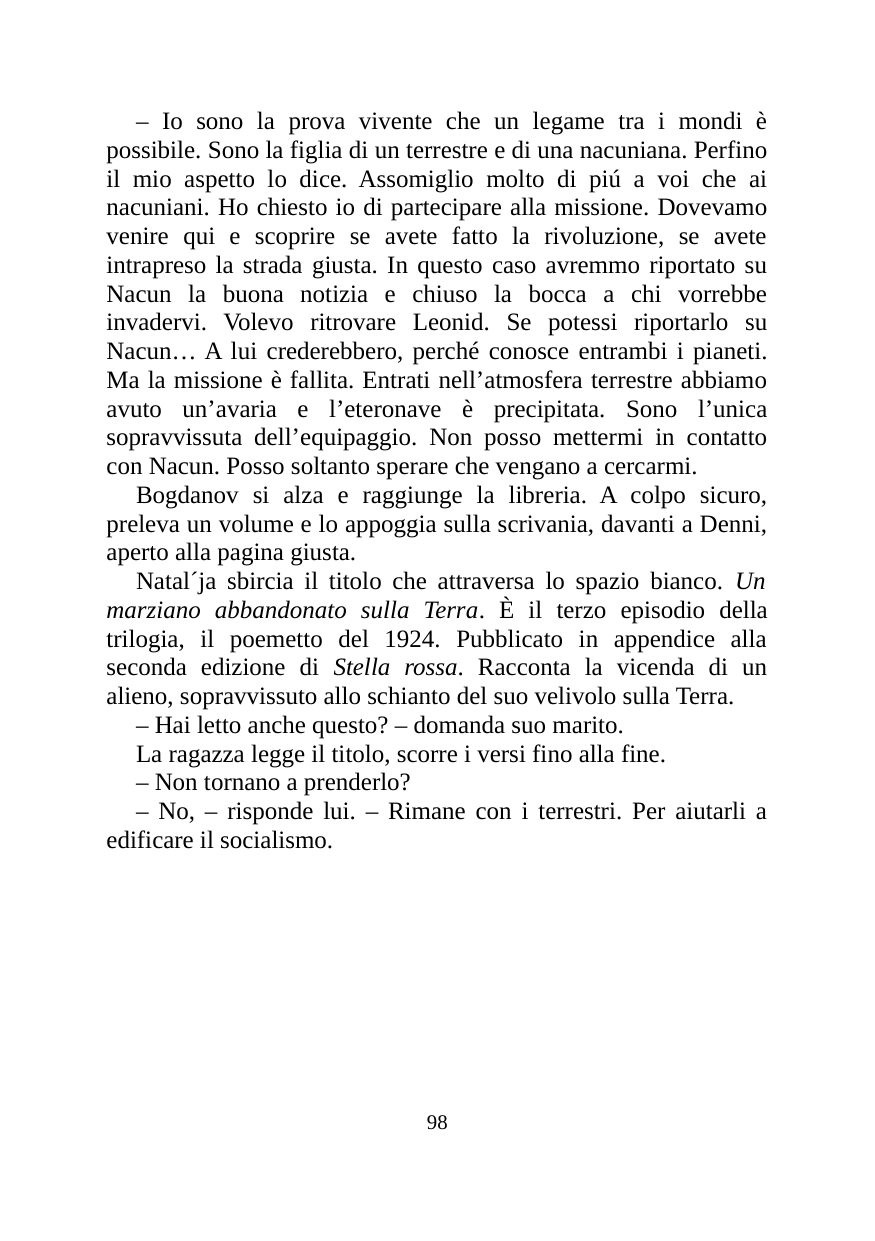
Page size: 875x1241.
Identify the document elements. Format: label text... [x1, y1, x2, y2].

text Natal´ja sbircia il titolo che attraversa lo spazio bianco. Un marziano abbandonato sulla Terra. È il terzo episodio della trilogia, il poemetto del 1924. Pubblicato in appendice alla seconda edizione di Stella rossa. Racconta la vicenda di un alieno, sopravvissuto allo schianto del suo velivolo sulla Terra. [106, 566, 768, 710]
text – Io sono la prova vivente che un legame tra i mondi è possibile. Sono la figlia di un terrestre e di una nacuniana. Perfino il mio aspetto lo dice. Assomiglio molto di piú a voi che ai nacuniani. Ho chiesto io di partecipare alla missione. Dovevamo venire qui e scoprire se avete fatto la rivoluzione, se avete intrapreso la strada giusta. In questo caso avremmo riportato su Nacun la buona notizia e chiuso la bocca a chi vorrebbe invadervi. Volevo ritrovare Leonid. Se potessi riportarlo su Nacun… A lui crederebbero, perché conosce entrambi i pianeti. Ma la missione è fallita. Entrati nell’atmosfera terrestre abbiamo avuto un’avaria e l’eteronave è precipitata. Sono l’unica sopravvissuta dell’equipaggio. Non posso mettermi in contatto con Nacun. Posso soltanto sperare che vengano a cercarmi. [106, 106, 768, 480]
text La ragazza legge il titolo, scorre i versi fino alla fine. [106, 739, 768, 767]
text – Non tornano a prenderlo? [106, 767, 768, 796]
text – No, – risponde lui. – Rimane con i terrestri. Per aiutarli a edificare il socialismo. [106, 796, 768, 854]
text Bogdanov si alza e raggiunge la libreria. A colpo sicuro, preleva un volume e lo appoggia sulla scrivania, davanti a Denni, aperto alla pagina giusta. [106, 480, 768, 566]
text – Hai letto anche questo? – domanda suo marito. [106, 710, 768, 739]
